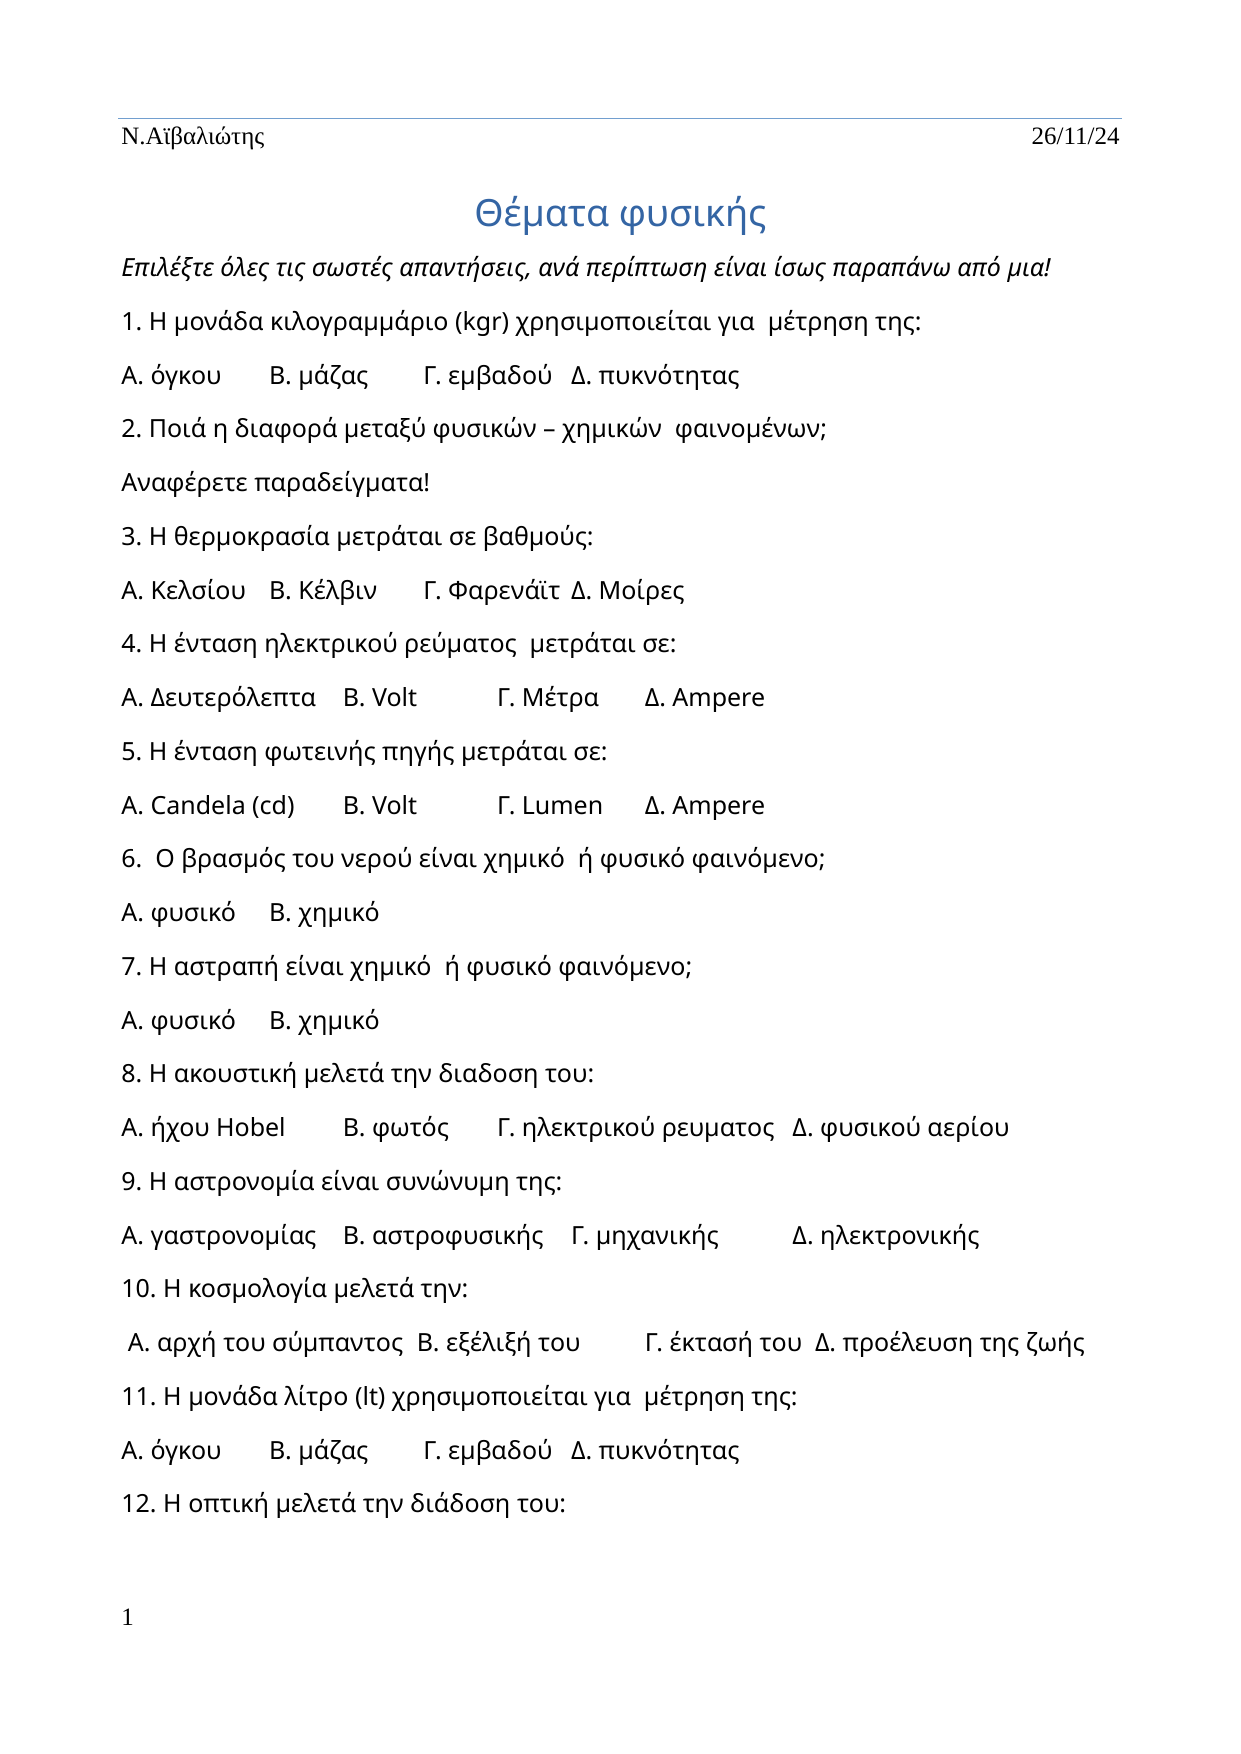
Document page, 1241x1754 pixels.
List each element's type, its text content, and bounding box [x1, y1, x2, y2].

text 9. Η αστρονομία είναι συνώνυμη της: [121, 1163, 1119, 1198]
text Α. Δευτερόλεπτα Β. Volt Γ. Μέτρα Δ. Ampere [121, 680, 1119, 714]
text 10. Η κοσμολογία μελετά την: [121, 1271, 1119, 1305]
text 5. Η ένταση φωτεινής πηγής μετράται σε: [121, 733, 1119, 768]
text 12. Η οπτική μελετά την διάδοση του: [121, 1486, 1119, 1520]
text 3. Η θερμοκρασία μετράται σε βαθμούς: [121, 518, 1119, 553]
text Α. όγκου Β. μάζας Γ. εμβαδού Δ. πυκνότητας [121, 357, 1119, 391]
text 8. Η ακουστική μελετά την διαδοση του: [121, 1056, 1119, 1090]
text Α. όγκου Β. μάζας Γ. εμβαδού Δ. πυκνότητας [121, 1432, 1119, 1466]
text Α. φυσικό Β. χημικό [121, 1002, 1119, 1036]
text 4. Η ένταση ηλεκτρικού ρεύματος μετράται σε: [121, 626, 1119, 660]
text 1. Η μονάδα κιλογραμμάριο (kgr) χρησιμοποιείται για μέτρηση της: [121, 303, 1119, 338]
text Α. φυσικό Β. χημικό [121, 895, 1119, 929]
text Α. Κελσίου Β. Κέλβιν Γ. Φαρενάϊτ Δ. Μοίρες [121, 572, 1119, 606]
text Α. ήχου Hobel Β. φωτός Γ. ηλεκτρικού ρευματος Δ. φυσικού αερίου [121, 1110, 1119, 1144]
text Α. αρχή του σύμπαντος Β. εξέλιξή του Γ. έκτασή του Δ. προέλευση της ζωής [121, 1325, 1119, 1359]
text Επιλέξτε όλες τις σωστές απαντήσεις, ανά περίπτωση είναι ίσως παραπάνω από μια! [121, 250, 1119, 284]
text Α. Candela (cd) Β. Volt Γ. Lumen Δ. Ampere [121, 787, 1119, 821]
text Αναφέρετε παραδείγματα! [121, 465, 1119, 499]
text 7. Η αστραπή είναι χημικό ή φυσικό φαινόμενο; [121, 948, 1119, 983]
text 6. Ο βρασμός του νερού είναι χημικό ή φυσικό φαινόμενο; [121, 841, 1119, 875]
text 2. Ποιά η διαφορά μεταξύ φυσικών – χημικών φαινομένων; [121, 411, 1119, 445]
text 11. Η μονάδα λίτρο (lt) χρησιμοποιείται για μέτρηση της: [121, 1378, 1119, 1413]
text Α. γαστρονομίας Β. αστροφυσικής Γ. μηχανικής Δ. ηλεκτρονικής [121, 1217, 1119, 1251]
subtitle Θέματα φυσικής [121, 186, 1119, 237]
